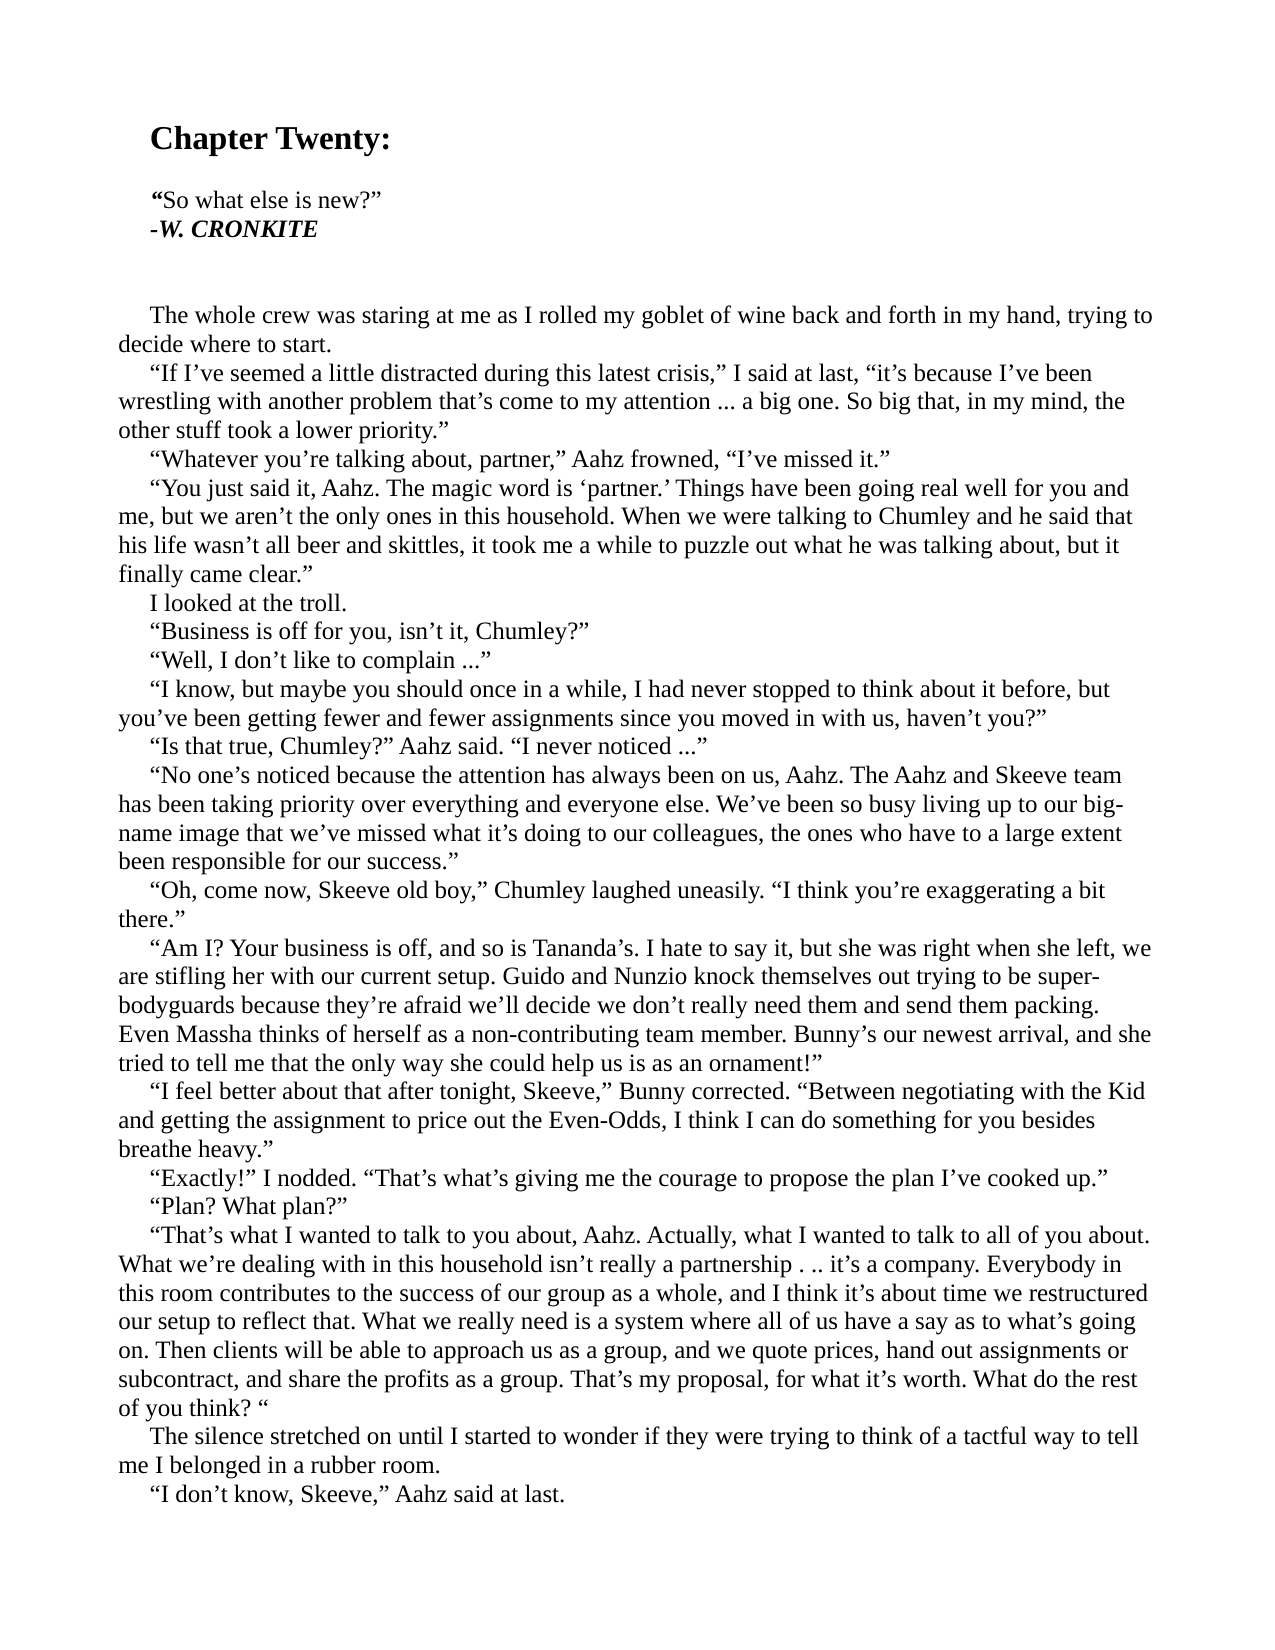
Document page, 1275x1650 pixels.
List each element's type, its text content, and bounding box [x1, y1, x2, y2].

text The silence stretched on until I started to wonder if they were trying to think of a tactful way to tell me I belonged in a rubber room. [118, 1421, 1157, 1479]
text The whole crew was staring at me as I rolled my goblet of wine back and forth in my hand, trying to decide where to start. [118, 300, 1157, 358]
text “Well, I don’t like to complain ...” [118, 645, 1157, 674]
text “Oh, come now, Skeeve old boy,” Chumley laughed uneasily. “I think you’re exaggerating a bit there.” [118, 875, 1157, 933]
text “No one’s noticed because the attention has always been on us, Aahz. The Aahz and Skeeve team has been taking priority over everything and everyone else. We’ve been so busy living up to our big-name image that we’ve missed what it’s doing to our colleagues, the ones who have to a large extent been responsible for our success.” [118, 760, 1157, 875]
text “You just said it, Aahz. The magic word is ‘partner.’ Things have been going real well for you and me, but we aren’t the only ones in this household. When we were talking to Chumley and he said that his life wasn’t all beer and skittles, it took me a while to puzzle out what he was talking about, but it finally came clear.” [118, 473, 1157, 588]
text “If I’ve seemed a little distracted during this latest crisis,” I said at last, “it’s because I’ve been wrestling with another problem that’s come to my attention ... a big one. So big that, in my mind, the other stuff took a lower priority.” [118, 358, 1157, 444]
text “Exactly!” I nodded. “That’s what’s giving me the courage to propose the plan I’ve cooked up.” [118, 1163, 1157, 1191]
text I looked at the troll. [118, 588, 1157, 616]
text “Whatever you’re talking about, partner,” Aahz frowned, “I’ve missed it.” [118, 444, 1157, 473]
text “I don’t know, Skeeve,” Aahz said at last. [118, 1479, 1157, 1508]
text “Plan? What plan?” [118, 1191, 1157, 1220]
text “I feel better about that after tonight, Skeeve,” Bunny corrected. “Between negotiating with the Kid and getting the assignment to price out the Even-Odds, I think I can do something for you besides breathe heavy.” [118, 1076, 1157, 1163]
text “I know, but maybe you should once in a while, I had never stopped to think about it before, but you’ve been getting fewer and fewer assignments since you moved in with us, haven’t you?” [118, 674, 1157, 731]
subtitle Chapter Twenty: [118, 118, 1157, 156]
subtitle -W. CRONKITE [150, 214, 1157, 243]
text “That’s what I wanted to talk to you about, Aahz. Actually, what I wanted to talk to all of you about. What we’re dealing with in this household isn’t really a partnership . .. it’s a company. Everybody in this room contributes to the success of our group as a whole, and I think it’s about time we restructured our setup to reflect that. What we really need is a system where all of us have a say as to what’s going on. Then clients will be able to approach us as a group, and we quote prices, hand out assignments or subcontract, and share the profits as a group. That’s my proposal, for what it’s worth. What do the rest of you think? “ [118, 1220, 1157, 1421]
text “Am I? Your business is off, and so is Tananda’s. I hate to say it, but she was right when she left, we are stifling her with our current setup. Guido and Nunzio knock themselves out trying to be super-bodyguards because they’re afraid we’ll decide we don’t really need them and send them packing. Even Massha thinks of herself as a non-contributing team member. Bunny’s our newest arrival, and she tried to tell me that the only way she could help us is as an ornament!” [118, 933, 1157, 1076]
text “Business is off for you, isn’t it, Chumley?” [118, 616, 1157, 645]
text “Is that true, Chumley?” Aahz said. “I never noticed ...” [118, 731, 1157, 760]
subtitle “So what else is new?” [150, 185, 1157, 214]
